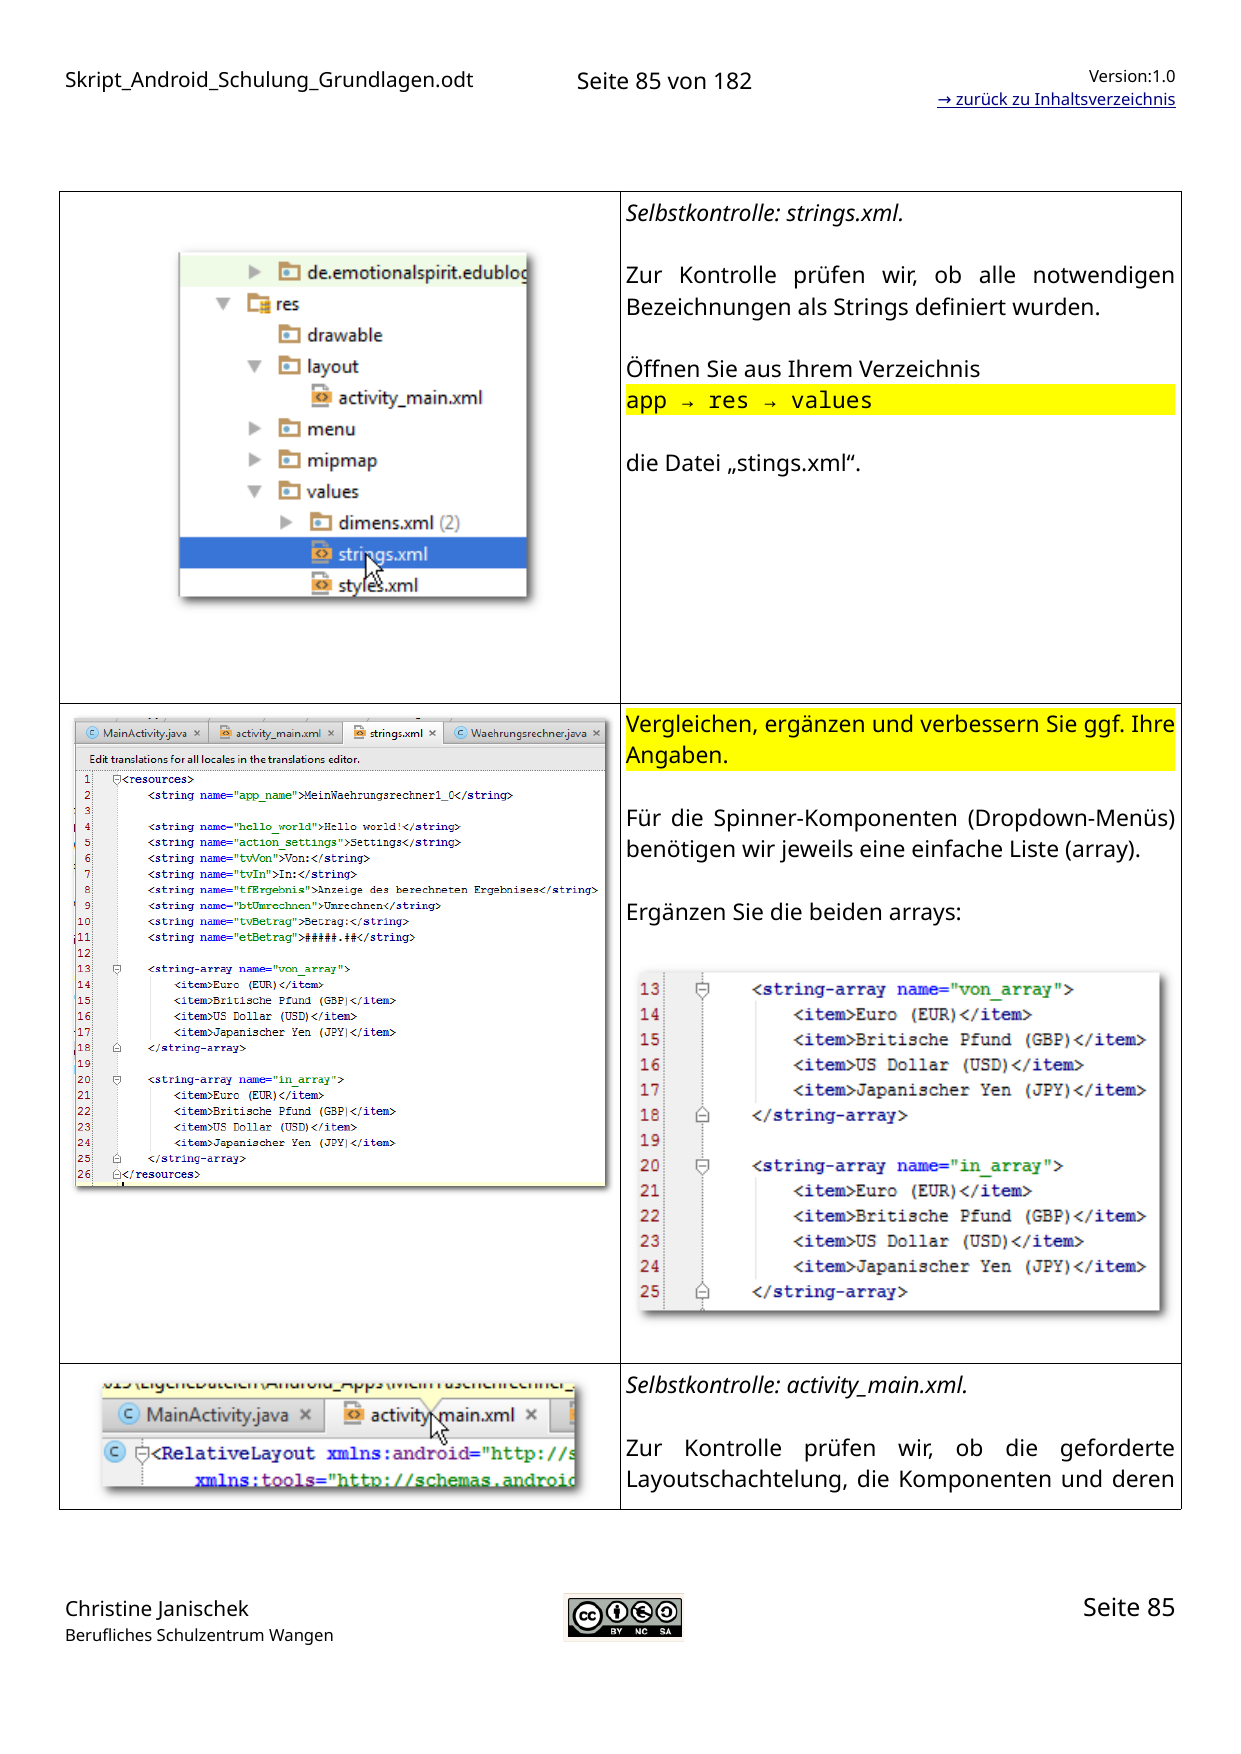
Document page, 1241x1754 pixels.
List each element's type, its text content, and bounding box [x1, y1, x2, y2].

table_cell [60, 192, 620, 702]
picture [87, 1368, 592, 1504]
picture [563, 1592, 685, 1642]
table_cell [60, 704, 620, 1363]
picture [64, 708, 615, 1196]
table_cell Vergleichen, ergänzen und verbessern Sie ggf. Ihre Angaben. Für die Spinner-Komponenten (Dropdown-Menüs) benötigen wir jeweils eine einfache Liste (array). Ergänzen Sie die beiden arrays: [621, 704, 1181, 1363]
table_cell Selbstkontrolle: activity_main.xml. Zur Kontrolle prüfen wir, ob die geforderte Layoutschachtelung, die Komponenten und deren [621, 1364, 1181, 1509]
picture [163, 237, 544, 614]
table_cell [60, 1364, 620, 1509]
table_cell Selbstkontrolle: strings.xml. Zur Kontrolle prüfen wir, ob alle notwendigen Bezeichnungen als Strings definiert wurden. Öffnen Sie aus Ihrem Verzeichnis app → res → values die Datei „stings.xml“. [621, 192, 1181, 702]
picture [625, 958, 1176, 1327]
